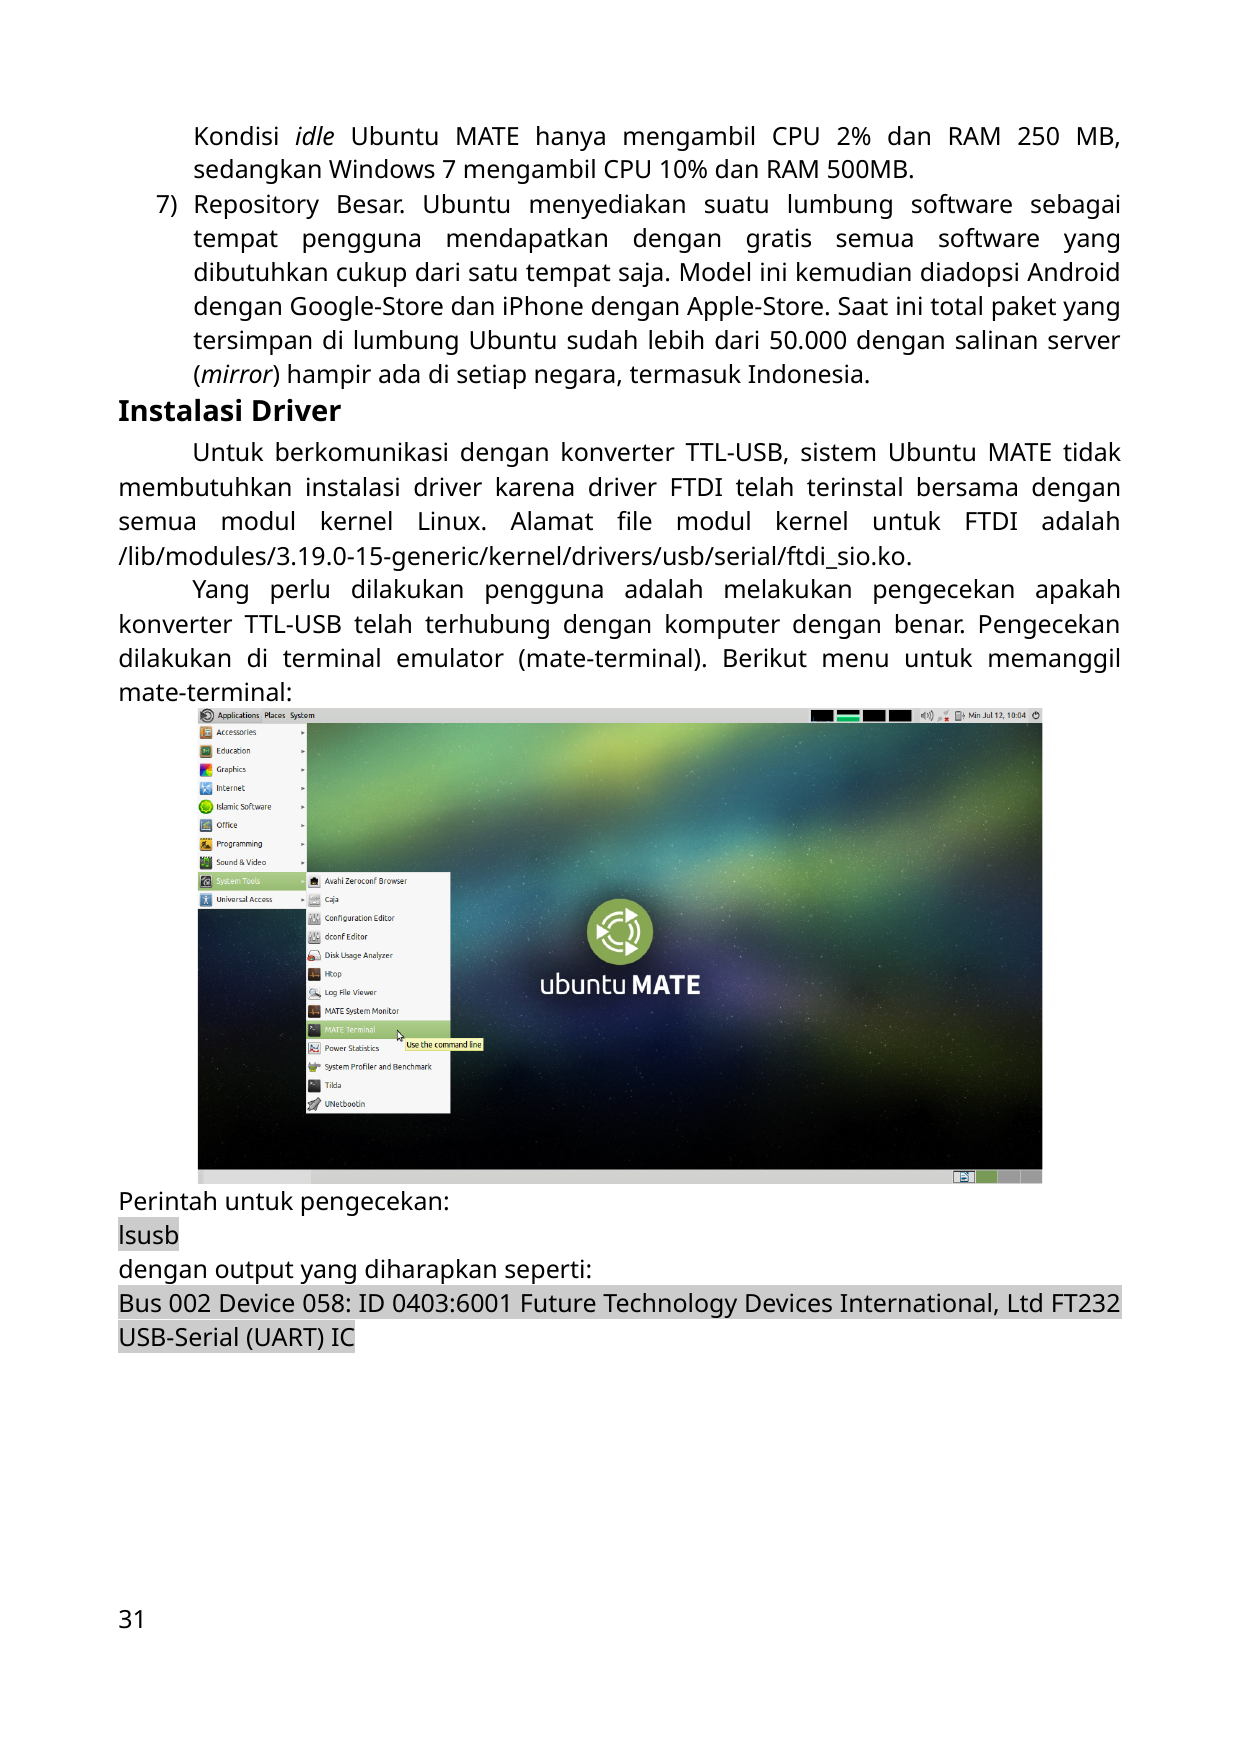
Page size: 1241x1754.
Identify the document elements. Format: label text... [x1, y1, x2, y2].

picture [197, 708, 1043, 1184]
text Yang perlu dilakukan pengguna adalah melakukan pengecekan apakah konverter TTL-USB telah terhubung dengan komputer dengan benar. Pengecekan dilakukan di terminal emulator (mate-terminal). Berikut menu untuk memanggil mate-terminal: [118, 572, 1122, 708]
text Perintah untuk pengecekan: [118, 1184, 1122, 1217]
text Untuk berkomunikasi dengan konverter TTL-USB, sistem Ubuntu MATE tidak membutuhkan instalasi driver karena driver FTDI telah terinstal bersama dengan semua modul kernel Linux. Alamat file modul kernel untuk FTDI adalah /lib/modules/3.19.0-15-generic/kernel/drivers/usb/serial/ftdi_sio.ko. [118, 430, 1122, 572]
list Kondisi idle Ubuntu MATE hanya mengambil CPU 2% dan RAM 250 MB, sedangkan Windows 7 mengambil CPU 10% dan RAM 500MB. [156, 118, 1122, 186]
text lsusb [118, 1217, 1122, 1251]
text dengan output yang diharapkan seperti: [118, 1251, 1122, 1285]
list Repository Besar. Ubuntu menyediakan suatu lumbung software sebagai tempat pengguna mendapatkan dengan gratis semua software yang dibutuhkan cukup dari satu tempat saja. Model ini kemudian diadopsi Android dengan Google-Store dan iPhone dengan Apple-Store. Saat ini total paket yang tersimpan di lumbung Ubuntu sudah lebih dari 50.000 dengan salinan server (mirror) hampir ada di setiap negara, termasuk Indonesia. [156, 186, 1122, 391]
text Bus 002 Device 058: ID 0403:6001 Future Technology Devices International, Ltd FT232 USB-Serial (UART) IC [118, 1285, 1122, 1353]
subtitle Instalasi Driver [118, 391, 1122, 430]
